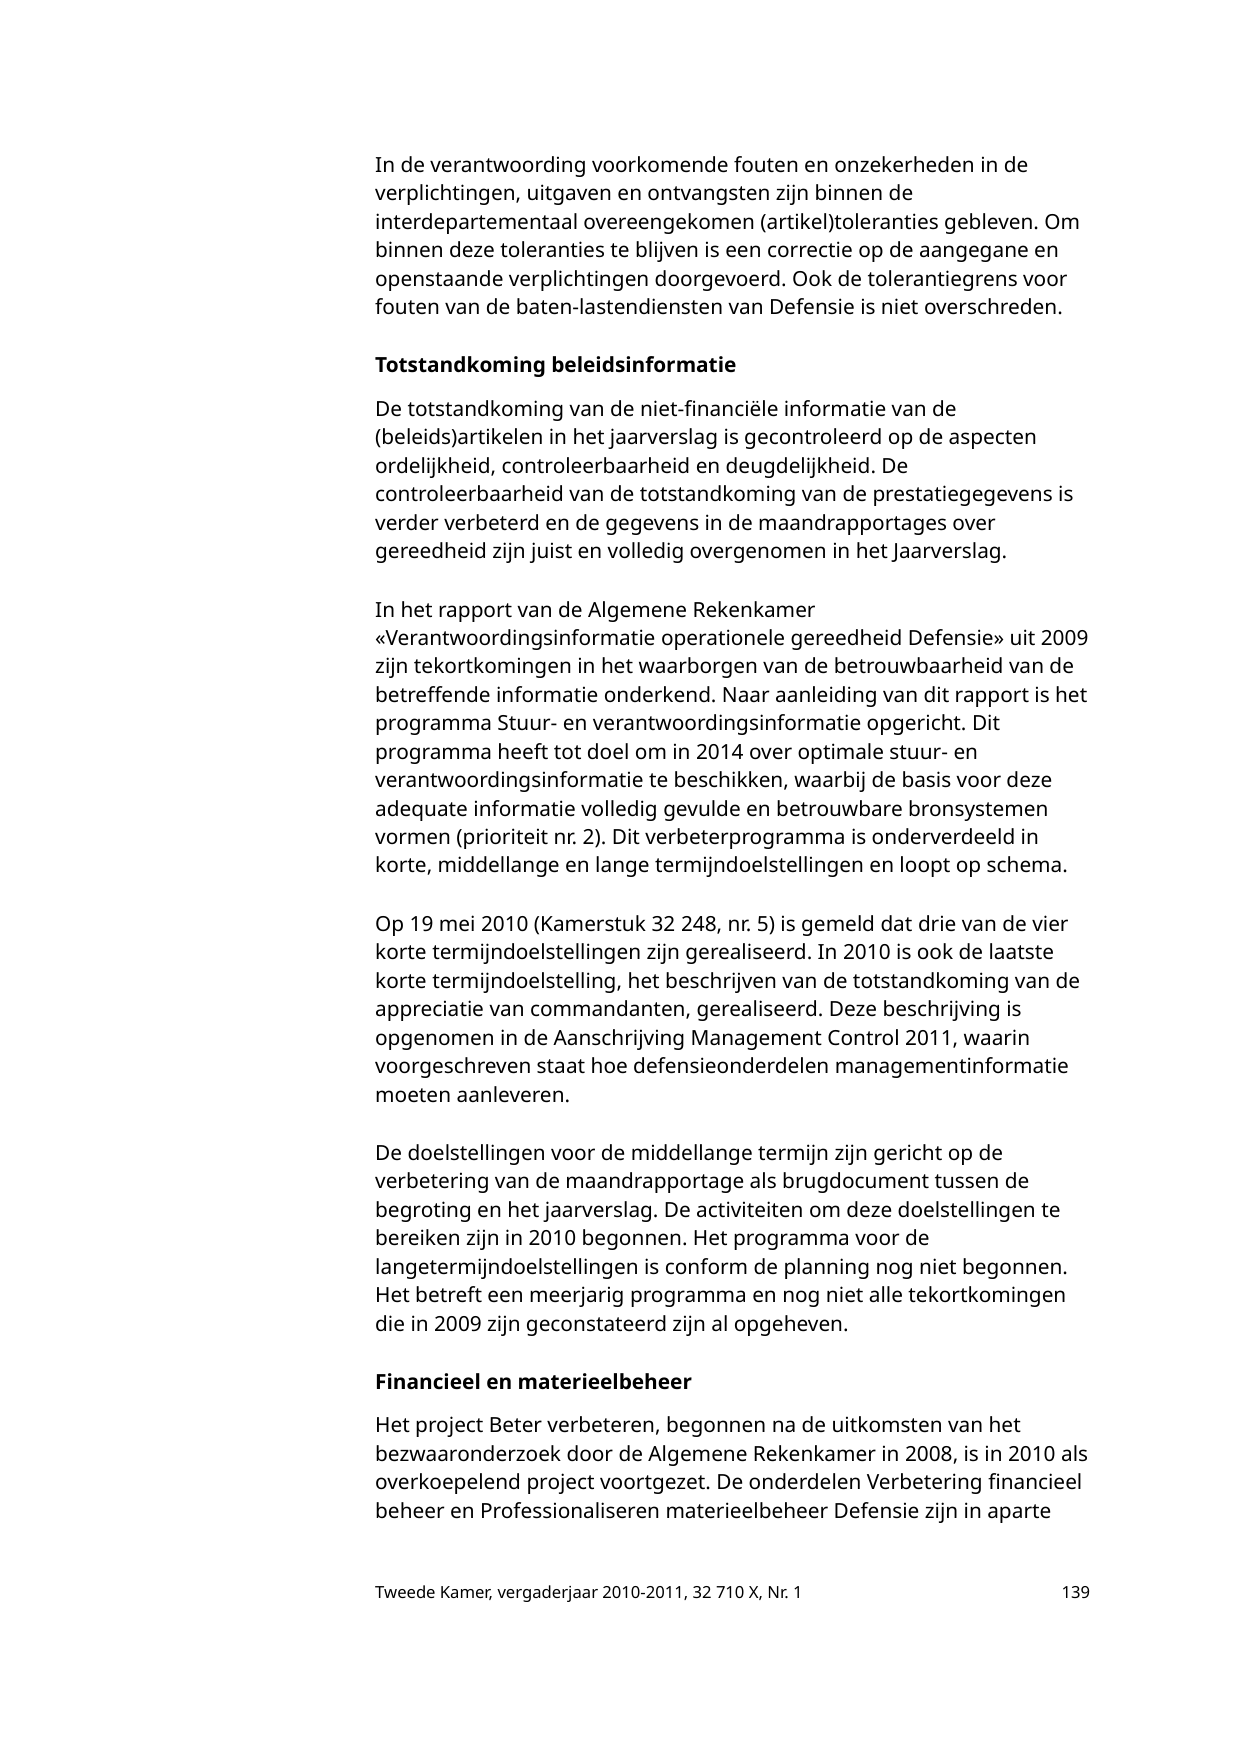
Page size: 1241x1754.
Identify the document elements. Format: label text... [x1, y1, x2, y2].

text Financieel en materieelbeheer [375, 1367, 1090, 1396]
text De doelstellingen voor de middellange termijn zijn gericht op de verbetering van de maandrapportage als brugdocument tussen de begroting en het jaarverslag. De activiteiten om deze doelstellingen te bereiken zijn in 2010 begonnen. Het programma voor de langetermijndoelstellingen is conform de planning nog niet begonnen. Het betreft een meerjarig programma en nog niet alle tekortkomingen die in 2009 zijn geconstateerd zijn al opgeheven. [375, 1138, 1090, 1337]
text Het project Beter verbeteren, begonnen na de uitkomsten van het bezwaaronderzoek door de Algemene Rekenkamer in 2008, is in 2010 als overkoepelend project voortgezet. De onderdelen Verbetering financieel beheer en Professionaliseren materieelbeheer Defensie zijn in aparte [375, 1411, 1090, 1524]
text In de verantwoording voorkomende fouten en onzekerheden in de verplichtingen, uitgaven en ontvangsten zijn binnen de interdepartementaal overeengekomen (artikel)toleranties gebleven. Om binnen deze toleranties te blijven is een correctie op de aangegane en openstaande verplichtingen doorgevoerd. Ook de tolerantiegrens voor fouten van de baten-lastendiensten van Defensie is niet overschreden. [375, 150, 1090, 321]
text De totstandkoming van de niet-financiële informatie van de (beleids)artikelen in het jaarverslag is gecontroleerd op de aspecten ordelijkheid, controleerbaarheid en deugdelijkheid. De controleerbaarheid van de totstandkoming van de prestatiegegevens is verder verbeterd en de gegevens in de maandrapportages over gereedheid zijn juist en volledig overgenomen in het Jaarverslag. [375, 394, 1090, 565]
text Totstandkoming beleidsinformatie [375, 351, 1090, 379]
text Op 19 mei 2010 (Kamerstuk 32 248, nr. 5) is gemeld dat drie van de vier korte termijndoelstellingen zijn gerealiseerd. In 2010 is ook de laatste korte termijndoelstelling, het beschrijven van de totstandkoming van de appreciatie van commandanten, gerealiseerd. Deze beschrijving is opgenomen in de Aanschrijving Management Control 2011, waarin voorgeschreven staat hoe defensieonderdelen managementinformatie moeten aanleveren. [375, 909, 1090, 1108]
text In het rapport van de Algemene Rekenkamer «Verantwoordingsinformatie operationele gereedheid Defensie» uit 2009 zijn tekortkomingen in het waarborgen van de betrouwbaarheid van de betreffende informatie onderkend. Naar aanleiding van dit rapport is het programma Stuur- en verantwoordingsinformatie opgericht. Dit programma heeft tot doel om in 2014 over optimale stuur- en verantwoordingsinformatie te beschikken, waarbij de basis voor deze adequate informatie volledig gevulde en betrouwbare bronsystemen vormen (prioriteit nr. 2). Dit verbeterprogramma is onderverdeeld in korte, middellange en lange termijndoelstellingen en loopt op schema. [375, 595, 1090, 879]
